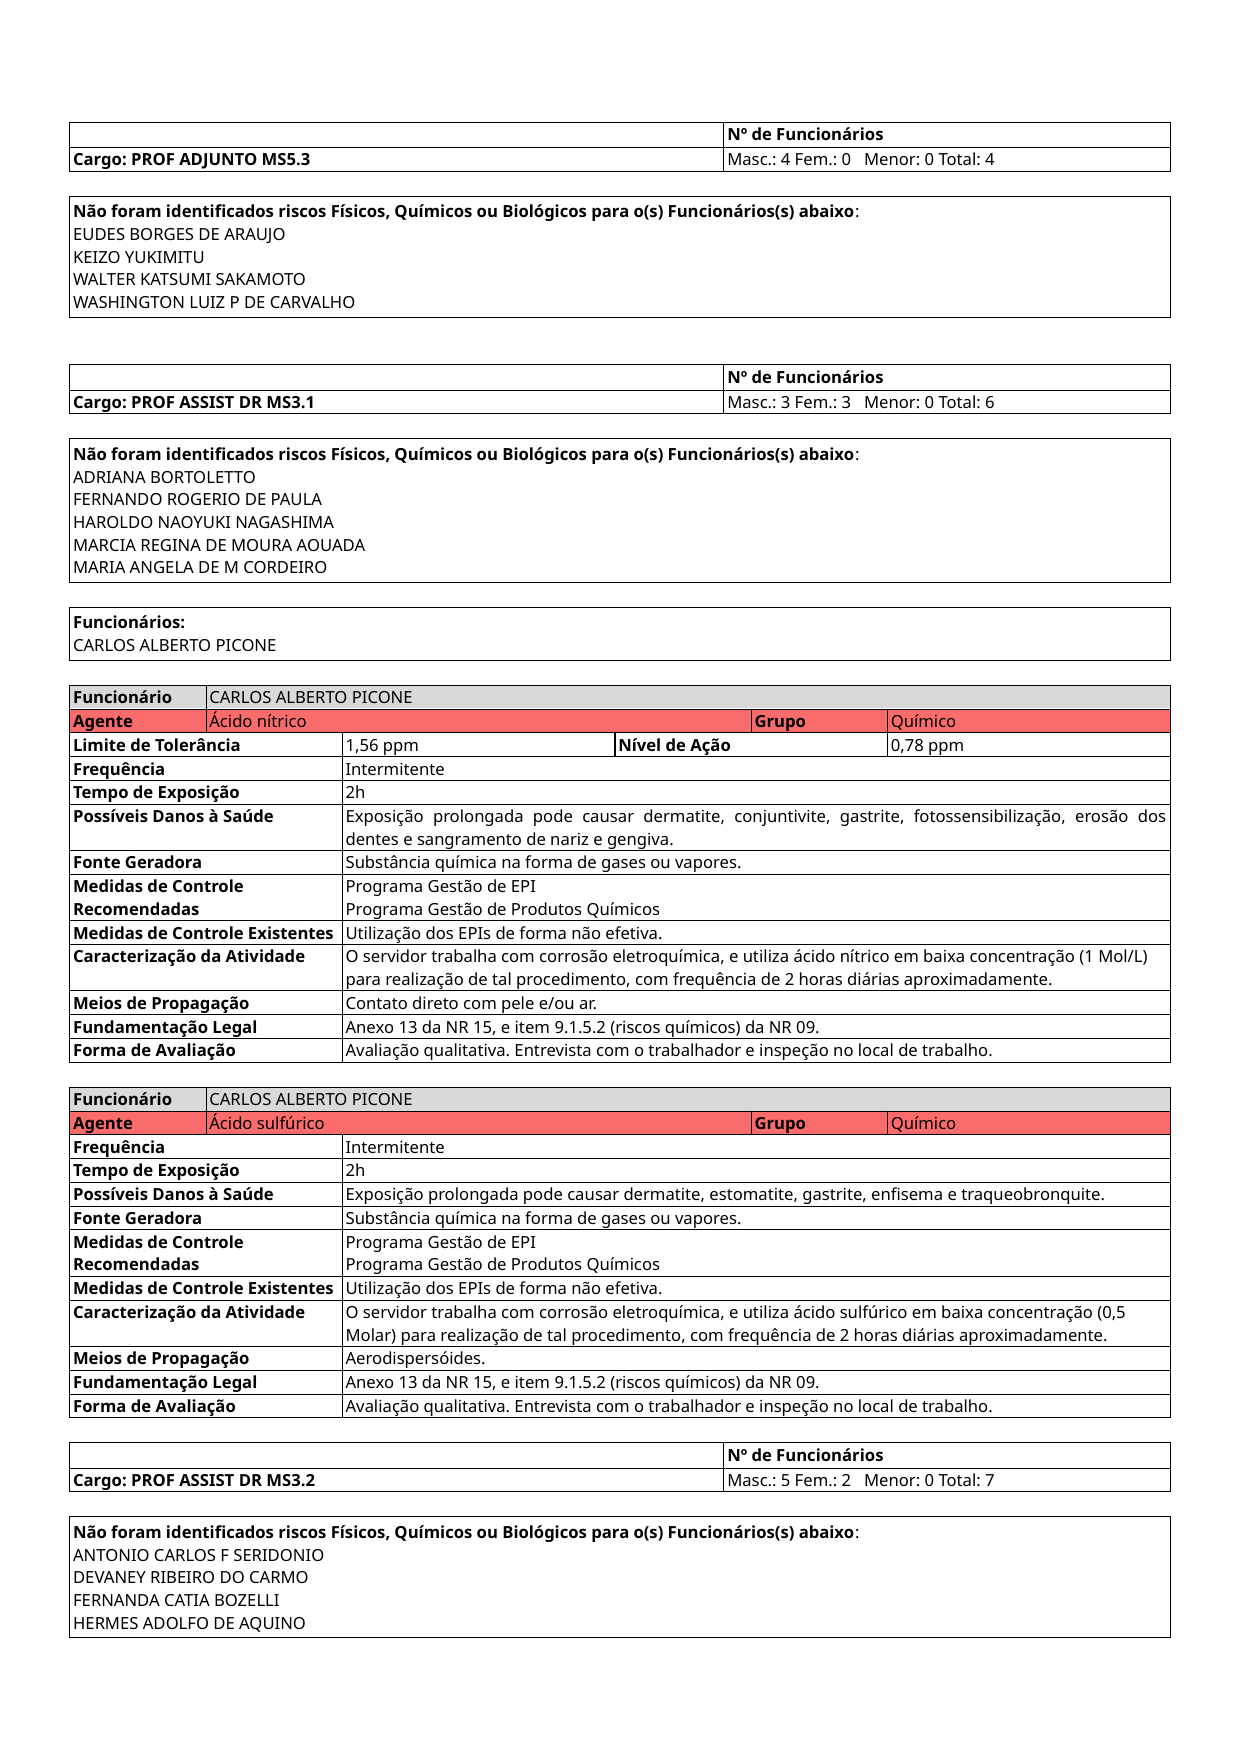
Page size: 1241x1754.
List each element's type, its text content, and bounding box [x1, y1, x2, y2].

table_cell Tempo de Exposição [70, 781, 342, 803]
table_cell Meios de Propagação [70, 1347, 342, 1370]
table_cell Frequência [70, 1135, 342, 1158]
table_header [70, 123, 723, 147]
table_header [70, 1443, 723, 1467]
table_cell Agente [70, 710, 206, 732]
table_cell Fundamentação Legal [70, 1371, 342, 1393]
table_cell Programa Gestão de EPI Programa Gestão de Produtos Químicos [343, 875, 1170, 920]
table_cell Medidas de Controle Existentes [70, 921, 342, 944]
table_cell Avaliação qualitativa. Entrevista com o trabalhador e inspeção no local de trabalho. [343, 1039, 1170, 1062]
table_cell Contato direto com pele e/ou ar. [343, 991, 1170, 1014]
table_cell Possíveis Danos à Saúde [70, 1183, 342, 1206]
table_cell Masc.: 3 Fem.: 3 Menor: 0 Total: 6 [724, 391, 1170, 413]
table_cell Medidas de Controle Existentes [70, 1277, 342, 1299]
table_cell Meios de Propagação [70, 991, 342, 1014]
table_cell Utilização dos EPIs de forma não efetiva. [343, 921, 1170, 944]
table_header Funcionários: CARLOS ALBERTO PICONE [70, 608, 1170, 660]
table_cell 2h [343, 1159, 1170, 1182]
table_header Não foram identificados riscos Físicos, Químicos ou Biológicos para o(s) Funcionários(s) abaixo: ANTONIO CARLOS F SERIDONIO DEVANEY RIBEIRO DO CARMO FERNANDA CATIA BOZELLI HERMES ADOLFO DE AQUINO [70, 1517, 1170, 1637]
table_cell Exposição prolongada pode causar dermatite, conjuntivite, gastrite, fotossensibilização, erosão dos dentes e sangramento de nariz e gengiva. [343, 805, 1170, 850]
table_header Nº de Funcionários [724, 1443, 1170, 1467]
table_cell Intermitente [343, 1135, 1170, 1158]
table_cell Possíveis Danos à Saúde [70, 805, 342, 850]
table_cell Fonte Geradora [70, 1207, 342, 1229]
table_cell Químico [888, 1112, 1170, 1134]
table_header Funcionário [70, 686, 206, 708]
table_cell Medidas de Controle Recomendadas [70, 875, 342, 920]
table_cell Masc.: 5 Fem.: 2 Menor: 0 Total: 7 [724, 1469, 1170, 1491]
table_cell Intermitente [343, 757, 1170, 780]
table_cell Ácido sulfúrico [207, 1112, 751, 1134]
table_header Não foram identificados riscos Físicos, Químicos ou Biológicos para o(s) Funcionários(s) abaixo: EUDES BORGES DE ARAUJO KEIZO YUKIMITU WALTER KATSUMI SAKAMOTO WASHINGTON LUIZ P DE CARVALHO [70, 197, 1170, 317]
table_cell Utilização dos EPIs de forma não efetiva. [343, 1277, 1170, 1299]
table_cell Ácido nítrico [207, 710, 751, 732]
table_header [70, 365, 723, 389]
table_cell Forma de Avaliação [70, 1039, 342, 1062]
table_cell Medidas de Controle Recomendadas [70, 1230, 342, 1276]
table_cell Cargo: PROF ASSIST DR MS3.2 [70, 1469, 723, 1491]
table_cell Aerodispersóides. [343, 1347, 1170, 1370]
table_cell Químico [888, 710, 1170, 732]
table_cell Fonte Geradora [70, 851, 342, 874]
table_cell Fundamentação Legal [70, 1015, 342, 1038]
table_header CARLOS ALBERTO PICONE [207, 1088, 1170, 1111]
table_cell Tempo de Exposição [70, 1159, 342, 1182]
table_cell Frequência [70, 757, 342, 780]
table_cell O servidor trabalha com corrosão eletroquímica, e utiliza ácido sulfúrico em baixa concentração (0,5 Molar) para realização de tal procedimento, com frequência de 2 horas diárias aproximadamente. [343, 1301, 1170, 1346]
table_cell Masc.: 4 Fem.: 0 Menor: 0 Total: 4 [724, 148, 1170, 171]
table_cell Caracterização da Atividade [70, 1301, 342, 1346]
table_cell Caracterização da Atividade [70, 945, 342, 990]
table_cell 0,78 ppm [888, 733, 1170, 756]
table_cell Cargo: PROF ASSIST DR MS3.1 [70, 391, 723, 413]
table_header Nº de Funcionários [724, 365, 1170, 389]
table_cell Grupo [752, 1112, 887, 1134]
table_cell O servidor trabalha com corrosão eletroquímica, e utiliza ácido nítrico em baixa concentração (1 Mol/L) para realização de tal procedimento, com frequência de 2 horas diárias aproximadamente. [343, 945, 1170, 990]
table_cell Programa Gestão de EPI Programa Gestão de Produtos Químicos [343, 1230, 1170, 1276]
table_header Funcionário [70, 1088, 206, 1111]
table_cell Avaliação qualitativa. Entrevista com o trabalhador e inspeção no local de trabalho. [343, 1395, 1170, 1417]
table_header Nº de Funcionários [724, 123, 1170, 147]
table_cell Limite de Tolerância [70, 733, 342, 756]
table_cell Cargo: PROF ADJUNTO MS5.3 [70, 148, 723, 171]
table_cell 1,56 ppm [343, 733, 614, 756]
table_cell Anexo 13 da NR 15, e item 9.1.5.2 (riscos químicos) da NR 09. [343, 1371, 1170, 1393]
table_cell Forma de Avaliação [70, 1395, 342, 1417]
table_cell Substância química na forma de gases ou vapores. [343, 1207, 1170, 1229]
table_header Não foram identificados riscos Físicos, Químicos ou Biológicos para o(s) Funcionários(s) abaixo: ADRIANA BORTOLETTO FERNANDO ROGERIO DE PAULA HAROLDO NAOYUKI NAGASHIMA MARCIA REGINA DE MOURA AOUADA MARIA ANGELA DE M CORDEIRO [70, 439, 1170, 582]
table_cell Substância química na forma de gases ou vapores. [343, 851, 1170, 874]
table_header CARLOS ALBERTO PICONE [207, 686, 1170, 708]
table_cell Nível de Ação [616, 733, 887, 756]
table_cell Anexo 13 da NR 15, e item 9.1.5.2 (riscos químicos) da NR 09. [343, 1015, 1170, 1038]
table_cell Agente [70, 1112, 206, 1134]
table_cell Grupo [752, 710, 887, 732]
table_cell Exposição prolongada pode causar dermatite, estomatite, gastrite, enfisema e traqueobronquite. [343, 1183, 1170, 1206]
table_cell 2h [343, 781, 1170, 803]
